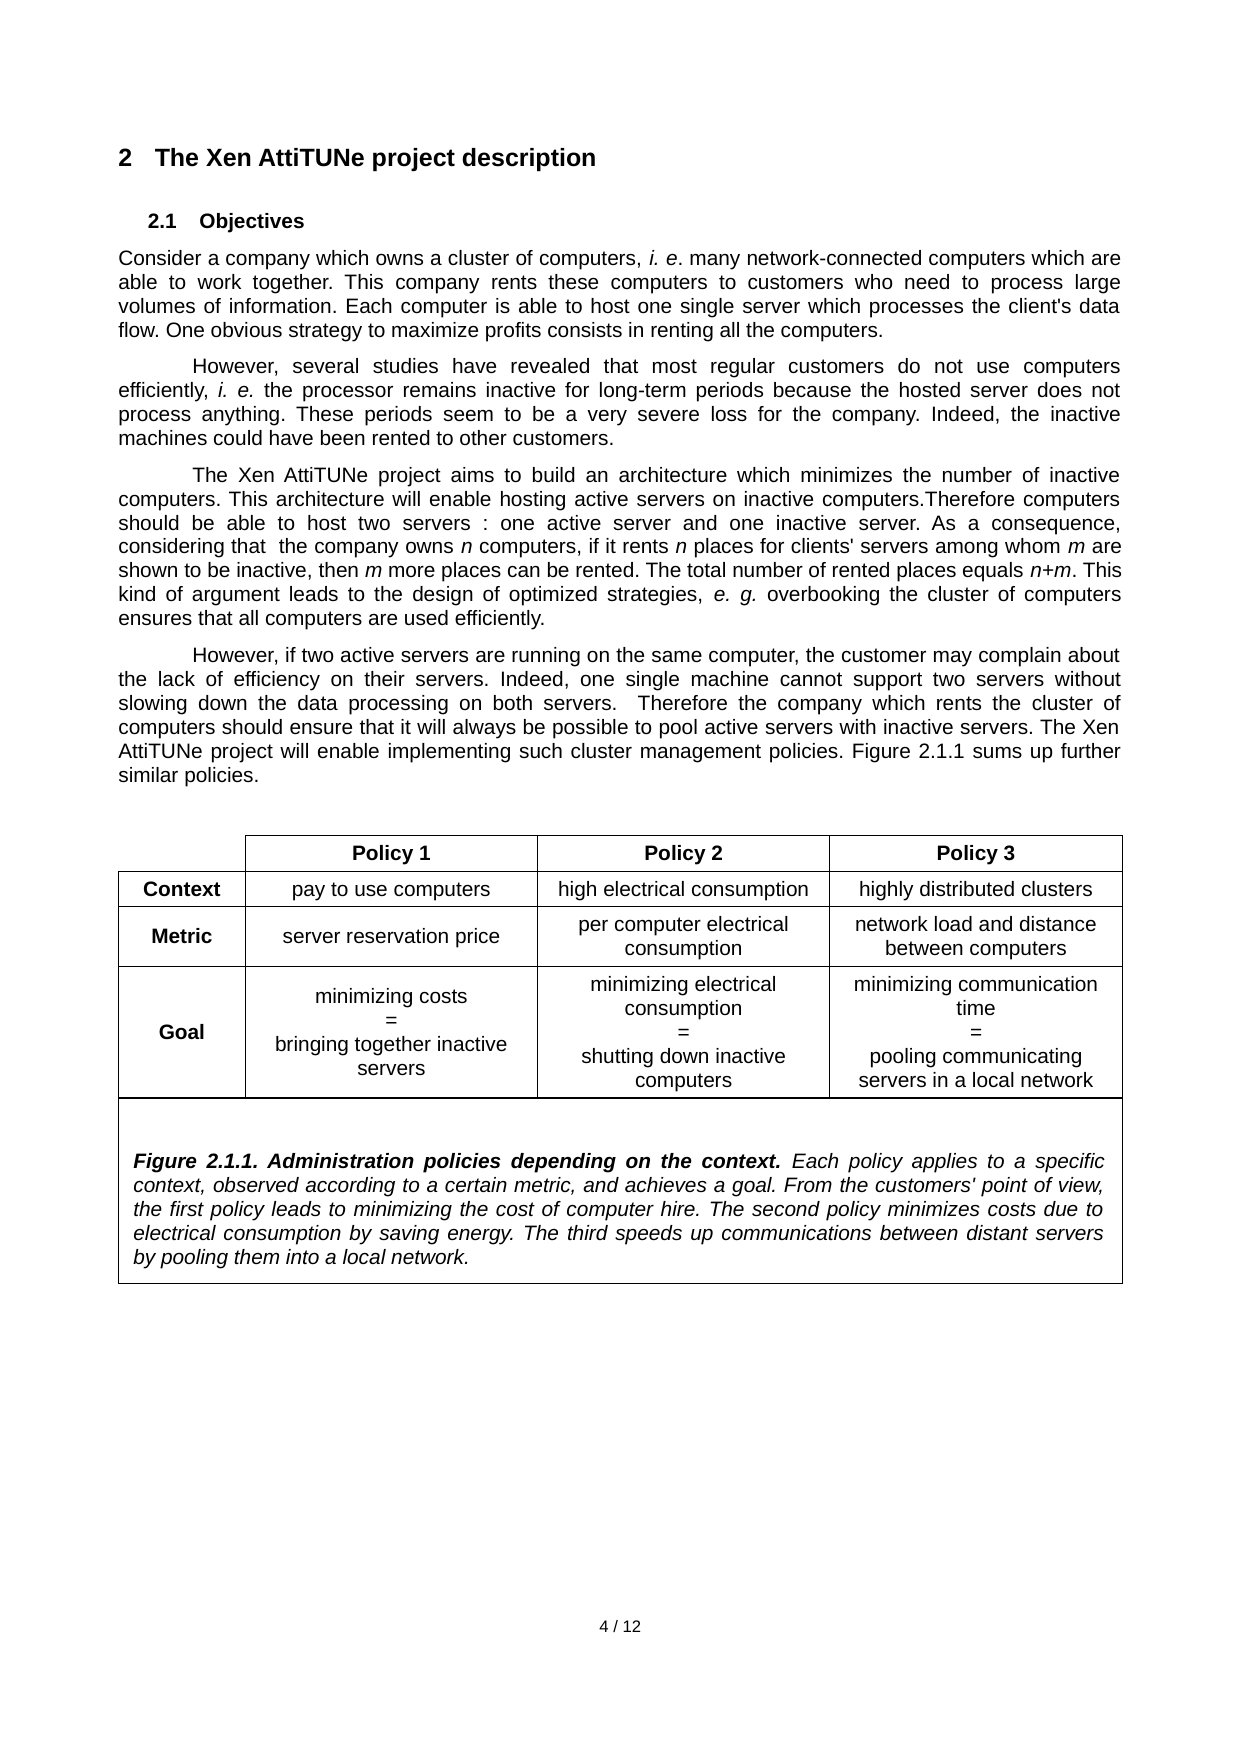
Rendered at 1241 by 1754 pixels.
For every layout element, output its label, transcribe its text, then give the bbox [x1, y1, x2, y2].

table_cell Goal [119, 967, 245, 1097]
table_cell minimizing communication time = pooling communicating servers in a local network [830, 967, 1122, 1097]
table_cell server reservation price [246, 907, 537, 966]
table_cell pay to use computers [246, 872, 537, 906]
text However, several studies have revealed that most regular customers do not use computers efficiently, i. e. the processor remains inactive for long-term periods because the hosted server does not process anything. These periods seem to be a very severe loss for the company. Indeed, the inactive machines could have been rented to other customers. [118, 354, 1122, 450]
text The Xen AttiTUNe project aims to build an architecture which minimizes the number of inactive computers. This architecture will enable hosting active servers on inactive computers.Therefore computers should be able to host two servers : one active server and one inactive server. As a consequence, considering that the company owns n computers, if it rents n places for clients' servers among whom m are shown to be inactive, then m more places can be rented. The total number of rented places equals n+m. This kind of argument leads to the design of optimized strategies, e. g. overbooking the cluster of computers ensures that all computers are used efficiently. [118, 462, 1122, 630]
table_cell minimizing electrical consumption = shutting down inactive computers [538, 967, 829, 1097]
table_cell per computer electrical consumption [538, 907, 829, 966]
table_cell high electrical consumption [538, 872, 829, 906]
text However, if two active servers are running on the same computer, the customer may complain about the lack of efficiency on their servers. Indeed, one single machine cannot support two servers without slowing down the data processing on both servers. Therefore the company which rents the cluster of computers should ensure that it will always be possible to pool active servers with inactive servers. The Xen AttiTUNe project will enable implementing such cluster management policies. Figure 2.1.1 sums up further similar policies. [118, 643, 1122, 786]
text Consider a company which owns a cluster of computers, i. e. many network-connected computers which are able to work together. This company rents these computers to customers who need to process large volumes of information. Each computer is able to host one single server which processes the client's data flow. One obvious strategy to maximize profits consists in renting all the computers. [118, 246, 1122, 342]
table_header Policy 2 [538, 836, 829, 871]
table_cell Context [119, 872, 245, 906]
table_header [118, 835, 245, 871]
table_cell network load and distance between computers [830, 907, 1122, 966]
table_header Policy 3 [830, 836, 1122, 871]
table_cell Metric [119, 907, 245, 966]
text Figure 2.1.1. Administration policies depending on the context. Each policy applies to a specific context, observed according to a certain metric, and achieves a goal. From the customers' point of view, the first policy leads to minimizing the cost of computer hire. The second policy minimizes costs due to electrical consumption by saving energy. The third speeds up communications between distant servers by pooling them into a local network. [119, 1134, 1122, 1283]
table_header Policy 1 [246, 836, 537, 871]
subtitle The Xen AttiTUNe project description [118, 143, 1122, 172]
table_cell minimizing costs = bringing together inactive servers [246, 967, 537, 1097]
subtitle Objectives [148, 209, 1122, 233]
table_cell highly distributed clusters [830, 872, 1122, 906]
